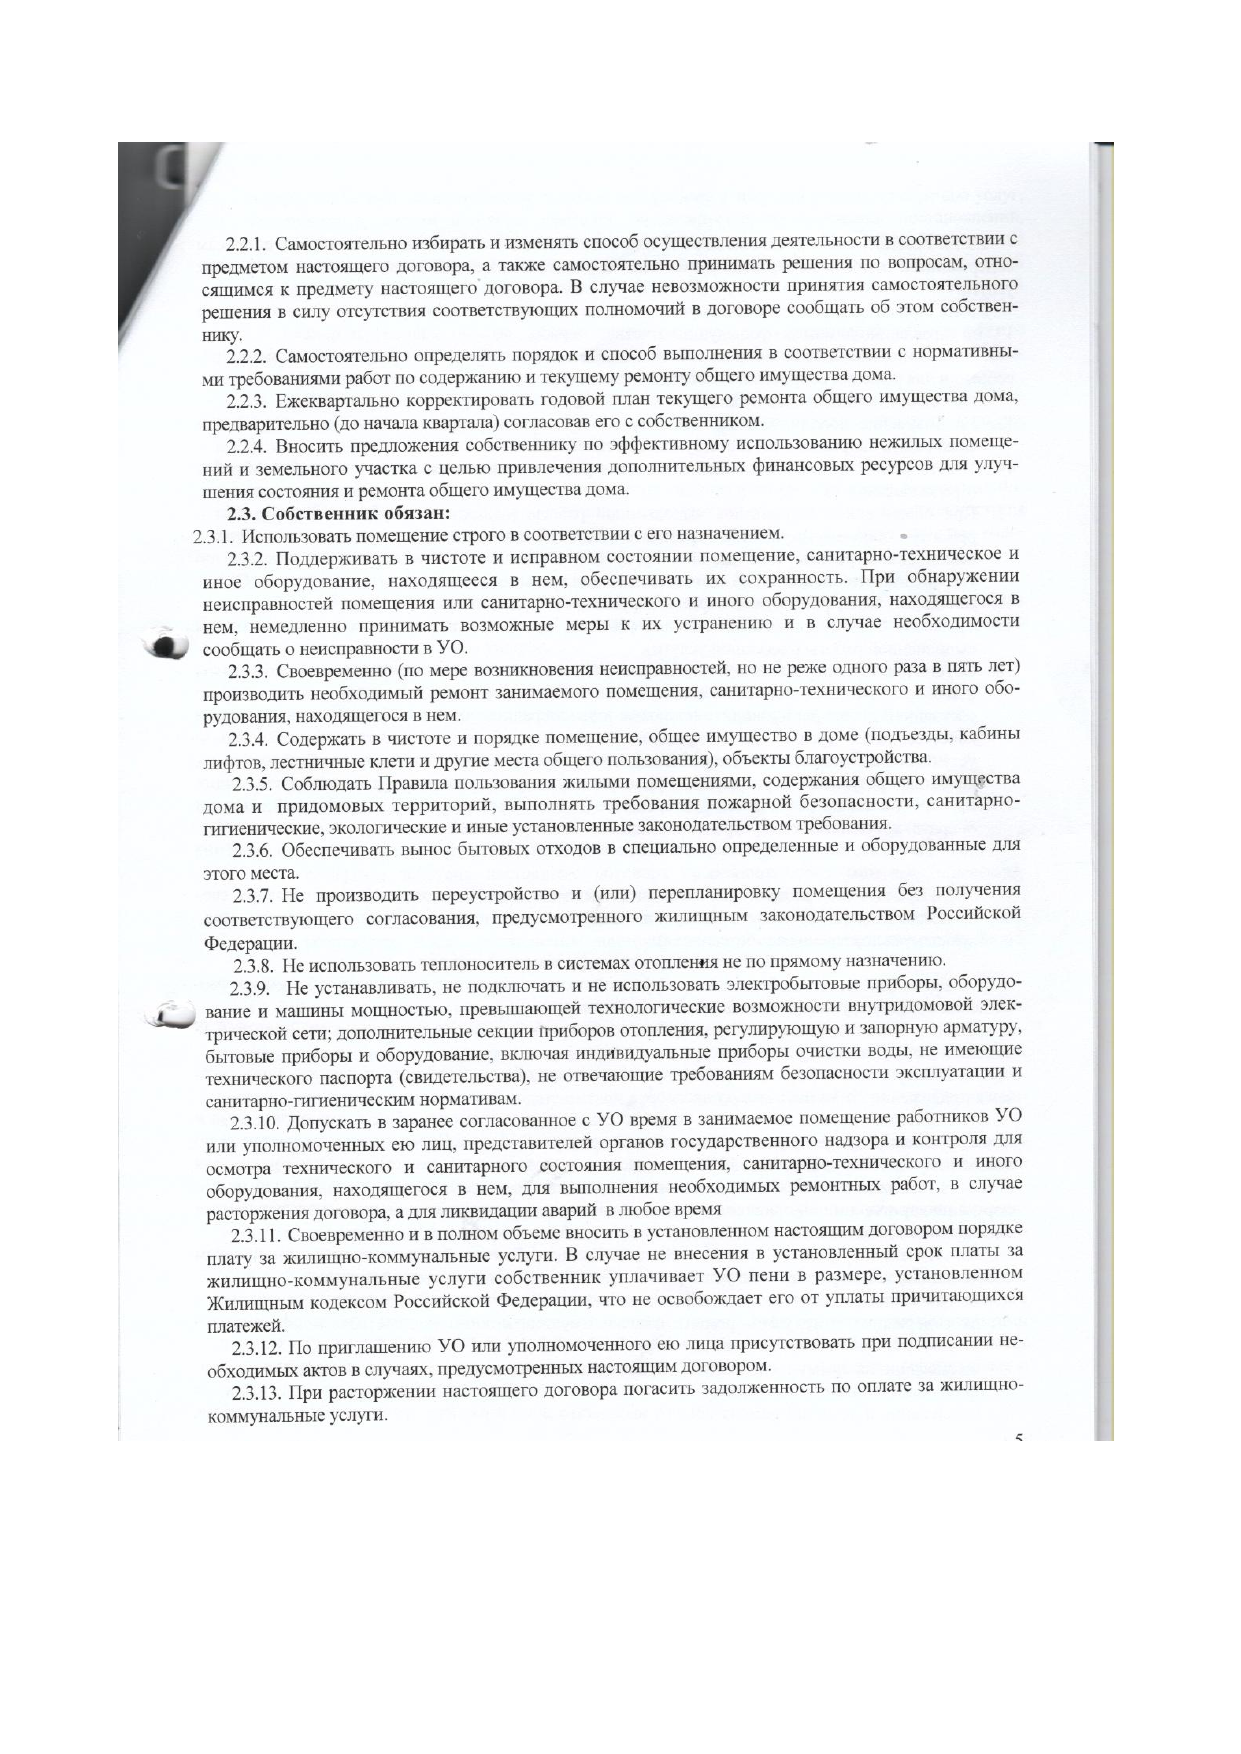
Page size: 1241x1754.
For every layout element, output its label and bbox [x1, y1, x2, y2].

picture [118, 142, 1123, 1441]
